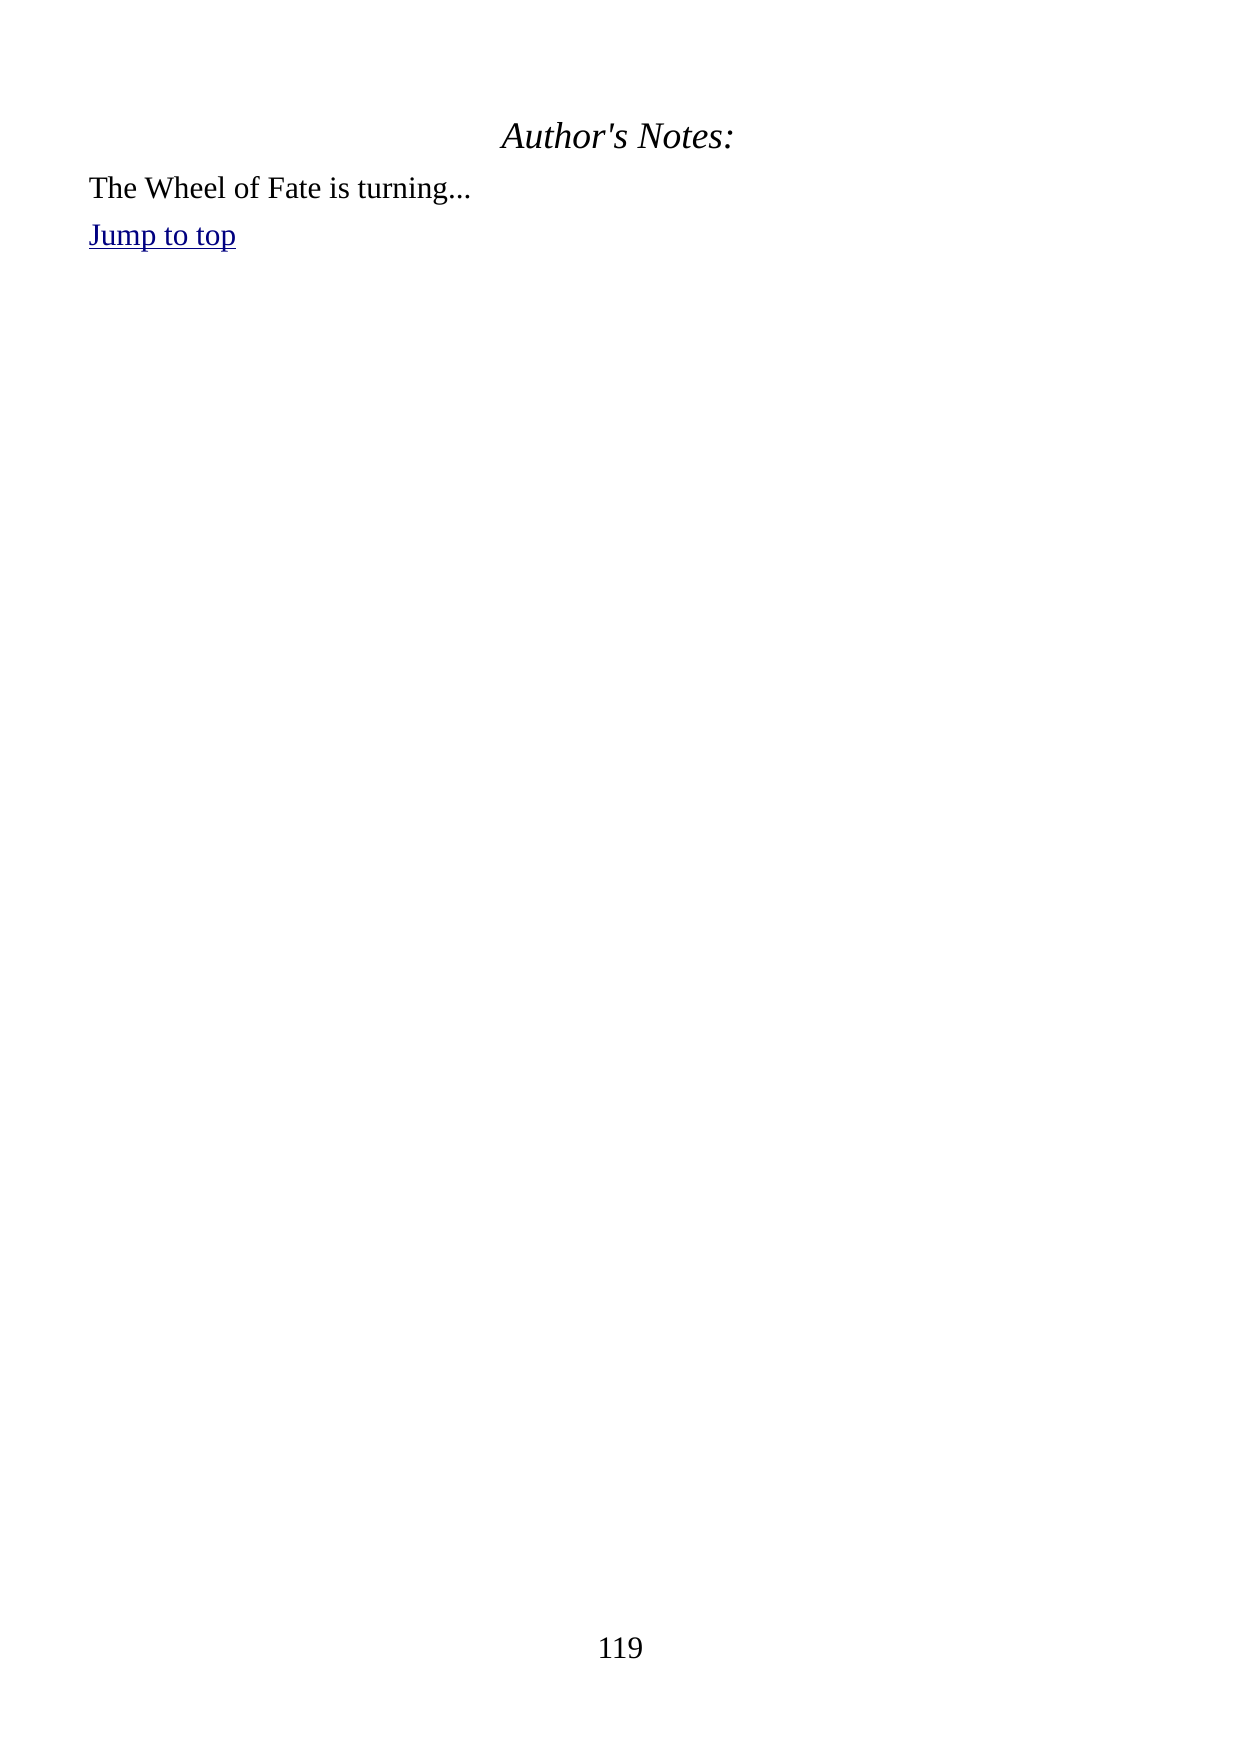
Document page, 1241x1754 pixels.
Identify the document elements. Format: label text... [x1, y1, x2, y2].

text Jump to top [88, 216, 1152, 252]
text The Wheel of Fate is turning... [88, 169, 1152, 205]
subtitle Author's Notes: [88, 113, 1152, 157]
